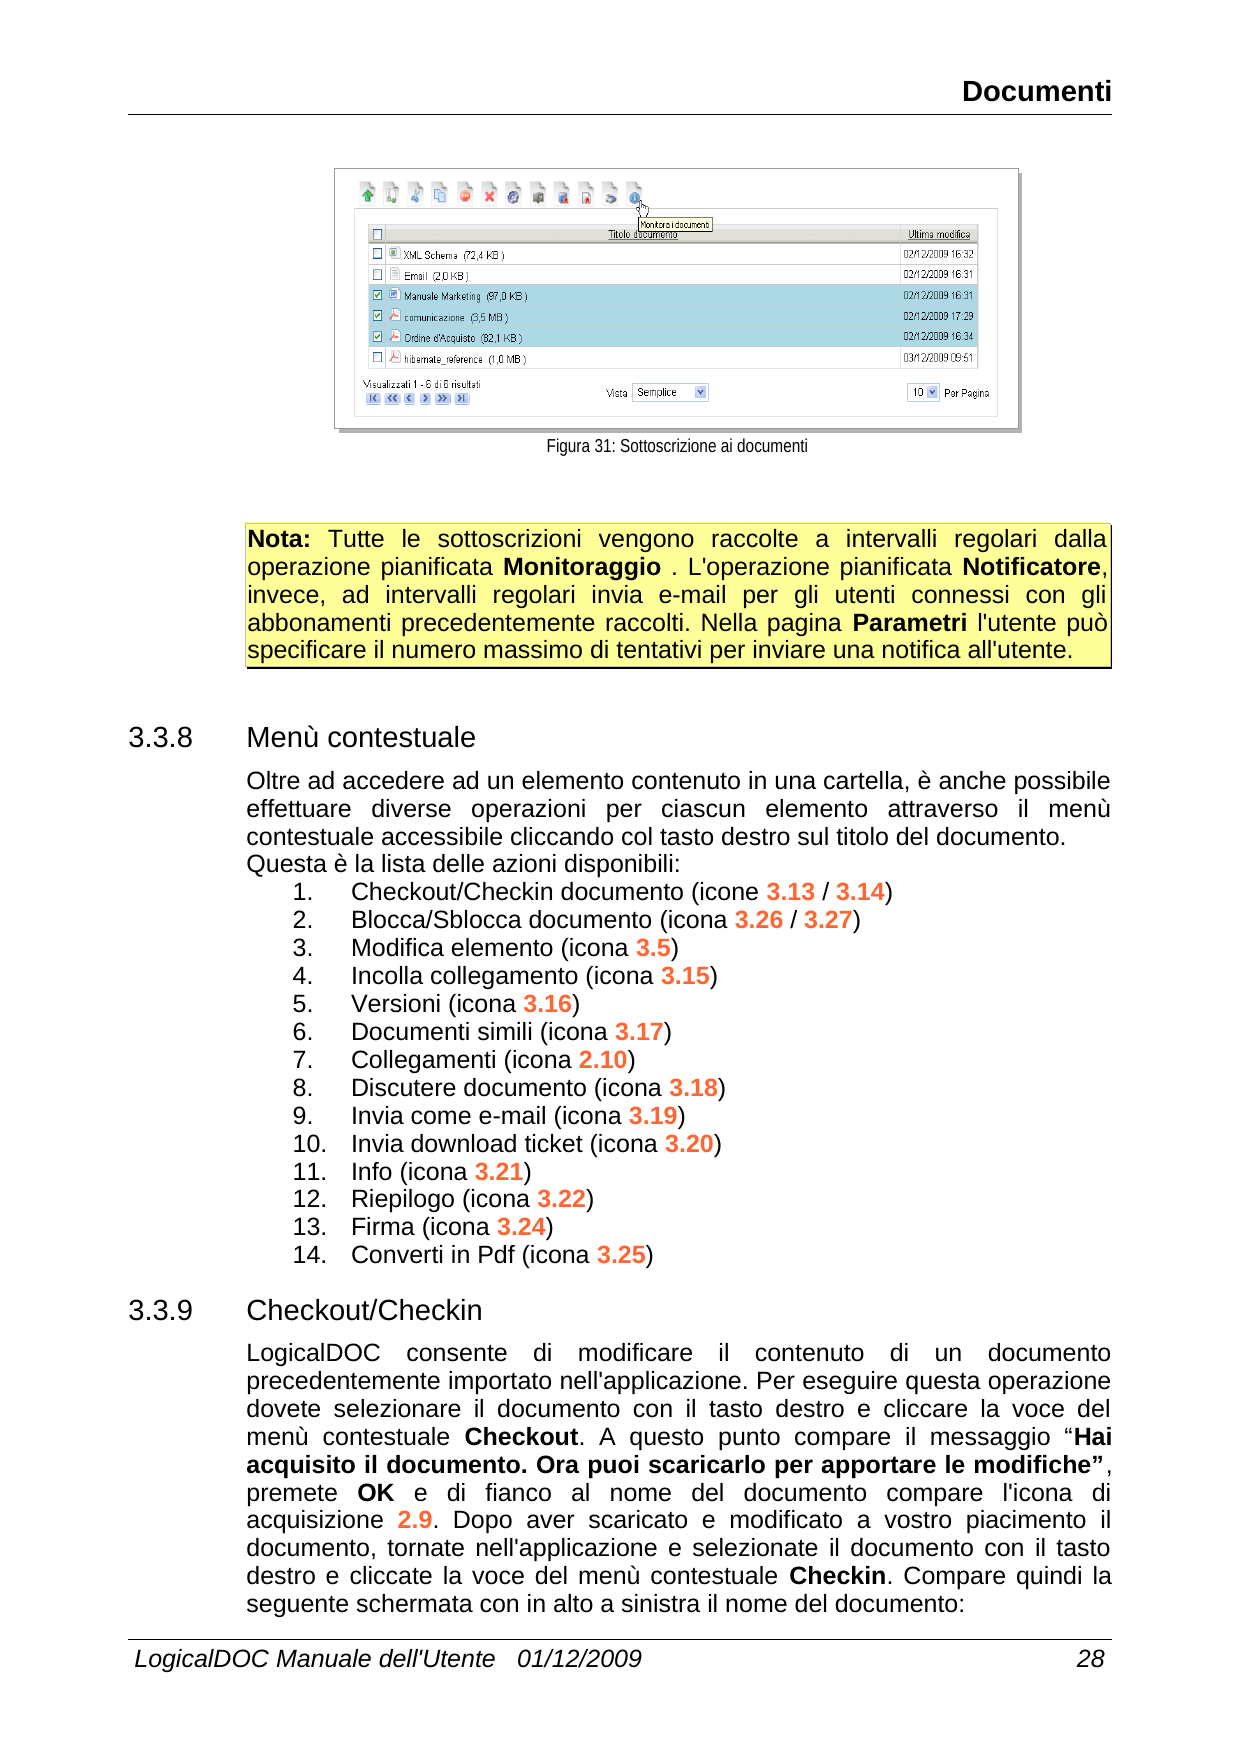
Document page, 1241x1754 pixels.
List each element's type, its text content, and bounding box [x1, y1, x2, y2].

text Oltre ad accedere ad un elemento contenuto in una cartella, è anche possibile effettuare diverse operazioni per ciascun elemento attraverso il menù contestuale accessibile cliccando col tasto destro sul titolo del documento. [246, 766, 1112, 850]
list Firma (icona 3.24) [203, 1213, 1112, 1241]
list Converti in Pdf (icona 3.25) [203, 1241, 1112, 1269]
subtitle Checkout/Checkin [128, 1294, 1112, 1326]
list Documenti simili (icona 3.17) [203, 1018, 1112, 1046]
list Invia download ticket (icona 3.20) [203, 1129, 1112, 1157]
list Riepilogo (icona 3.22) [203, 1185, 1112, 1213]
text Questa è la lista delle azioni disponibili: [246, 850, 1112, 878]
picture [351, 177, 1002, 420]
subtitle Menù contestuale [128, 721, 1112, 754]
list Info (icona 3.21) [203, 1157, 1112, 1185]
list Modifica elemento (icona 3.5) [203, 934, 1112, 962]
list Checkout/Checkin documento (icone 3.13 / 3.14) [203, 878, 1112, 906]
list Collegamenti (icona 2.10) [203, 1046, 1112, 1073]
list Incolla collegamento (icona 3.15) [203, 962, 1112, 990]
list Blocca/Sblocca documento (icona 3.26 / 3.27) [203, 906, 1112, 934]
list Discutere documento (icona 3.18) [203, 1073, 1112, 1101]
text Figura 31: Sottoscrizione ai documenti [334, 429, 1020, 456]
list Invia come e-mail (icona 3.19) [203, 1101, 1112, 1129]
text Nota: Tutte le sottoscrizioni vengono raccolte a intervalli regolari dalla operazione pianificata Monitoraggio . L'operazione pianificata Notificatore, invece, ad intervalli regolari invia e-mail per gli utenti connessi con gli abbonamenti precedentemente raccolti. Nella pagina Parametri l'utente può specificare il numero massimo di tentativi per inviare una notifica all'utente. [246, 524, 1110, 666]
text LogicalDOC consente di modificare il contenuto di un documento precedentemente importato nell'applicazione. Per eseguire questa operazione dovete selezionare il documento con il tasto destro e cliccare la voce del menù contestuale Checkout. A questo punto compare il messaggio “Hai acquisito il documento. Ora puoi scaricarlo per apportare le modifiche”, premete OK e di fianco al nome del documento compare l'icona di acquisizione 2.9. Dopo aver scaricato e modificato a vostro piacimento il documento, tornate nell'applicazione e selezionate il documento con il tasto destro e cliccate la voce del menù contestuale Checkin. Compare quindi la seguente schermata con in alto a sinistra il nome del documento: [246, 1339, 1112, 1618]
list Versioni (icona 3.16) [203, 990, 1112, 1018]
